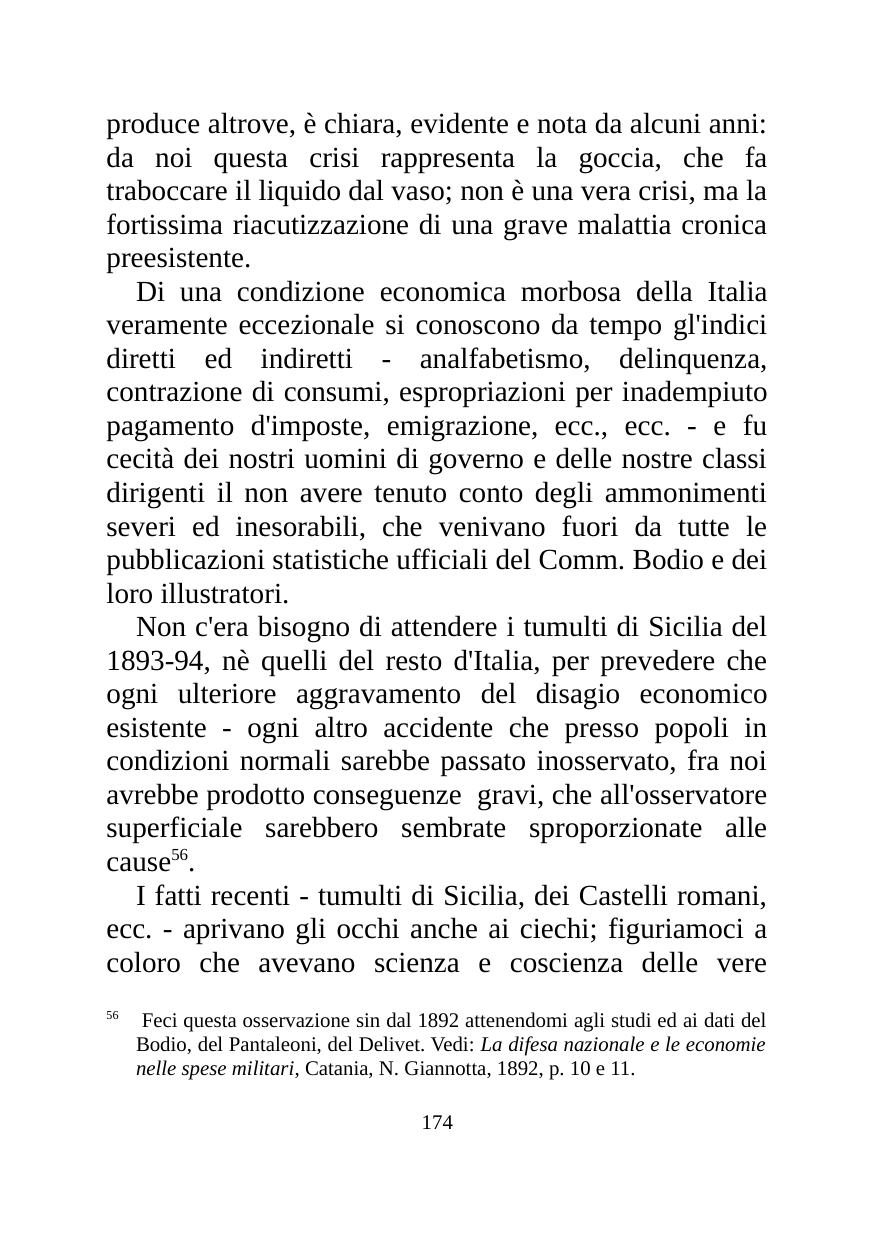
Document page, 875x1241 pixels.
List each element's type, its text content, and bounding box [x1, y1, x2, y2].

text Di una condizione economica morbosa della Italia veramente eccezionale si conoscono da tempo gl'indici diretti ed indiretti - analfabetismo, delinquenza, contrazione di consumi, espropriazioni per inadempiuto pagamento d'imposte, emigrazione, ecc., ecc. - e fu cecità dei nostri uomini di governo e delle nostre classi dirigenti il non avere tenuto conto degli ammonimenti severi ed inesorabili, che venivano fuori da tutte le pubblicazioni statistiche ufficiali del Comm. Bodio e dei loro illustratori. [106, 274, 768, 609]
text produce altrove, è chiara, evidente e nota da alcuni anni: da noi questa crisi rappresenta la goccia, che fa traboccare il liquido dal vaso; non è una vera crisi, ma la fortissima riacutizzazione di una grave malattia cronica preesistente. [106, 106, 768, 274]
text I fatti recenti - tumulti di Sicilia, dei Castelli romani, ecc. - aprivano gli occhi anche ai ciechi; figuriamoci a coloro che avevano scienza e coscienza delle vere [106, 878, 768, 978]
text Feci questa osservazione sin dal 1892 attenendomi agli studi ed ai dati del Bodio, del Pantaleoni, del Delivet. Vedi: La difesa nazionale e le economie nelle spese militari, Catania, N. Giannotta, 1892, p. 10 e 11. [106, 1008, 768, 1080]
text Non c'era bisogno di attendere i tumulti di Sicilia del 1893-94, nè quelli del resto d'Italia, per prevedere che ogni ulteriore aggravamento del disagio economico esistente - ogni altro accidente che presso popoli in condizioni normali sarebbe passato inosservato, fra noi avrebbe prodotto conseguenze gravi, che all'osservatore superficiale sarebbero sembrate sproporzionate alle cause. [106, 609, 768, 878]
